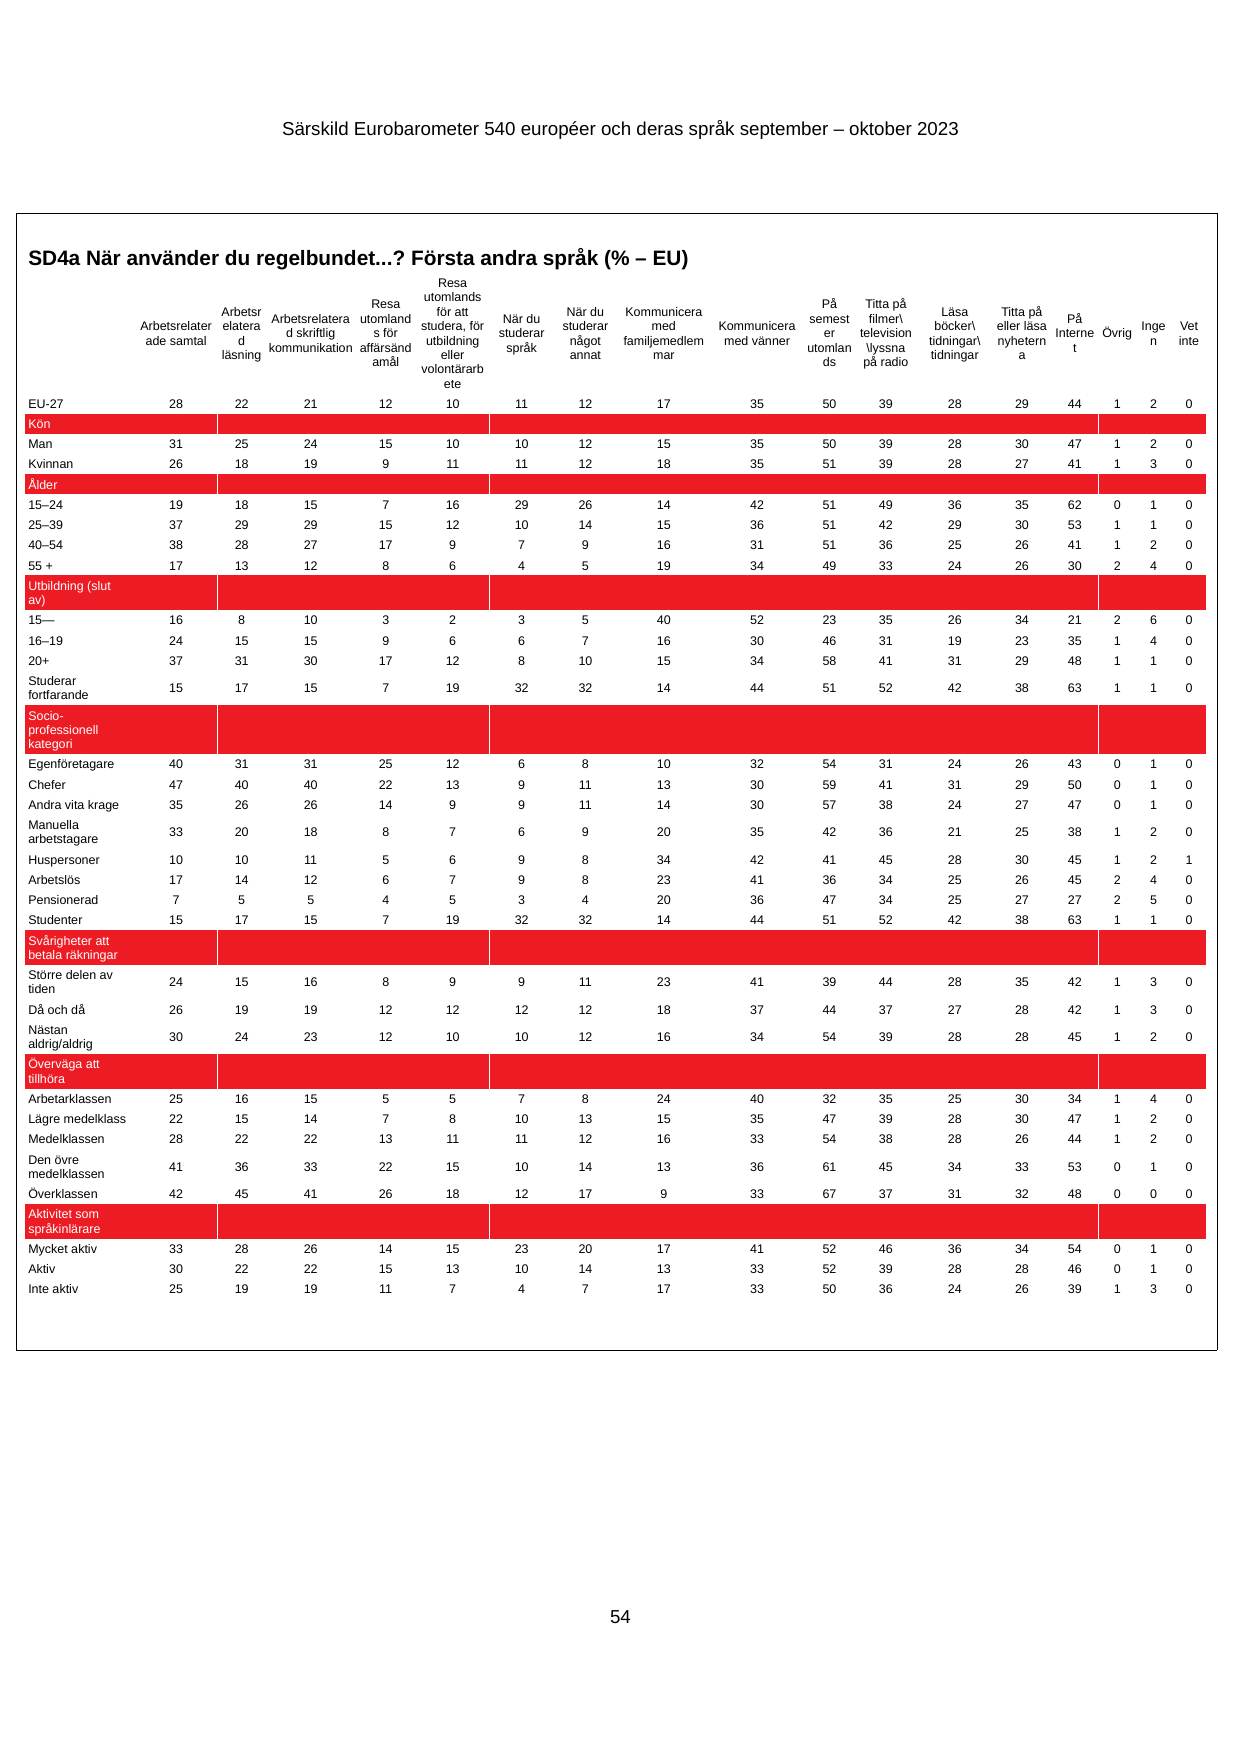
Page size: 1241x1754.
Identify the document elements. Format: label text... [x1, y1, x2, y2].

table_cell [134, 705, 217, 754]
table_cell 15 [265, 671, 356, 705]
table_cell [356, 930, 415, 965]
table_cell 2 [1099, 890, 1135, 910]
table_cell 4 [1135, 630, 1171, 650]
table_cell 25 [916, 1089, 993, 1109]
table_cell 9 [490, 774, 553, 794]
table_cell 14 [553, 515, 617, 535]
table_cell 8 [553, 849, 617, 869]
table_cell [855, 930, 916, 965]
table_cell 14 [218, 870, 265, 890]
table_cell [553, 474, 617, 494]
table_cell 22 [265, 1129, 356, 1149]
table_cell 19 [265, 454, 356, 474]
table_cell 0 [1171, 1020, 1206, 1054]
table_cell 5 [415, 1089, 489, 1109]
table_cell På Internet [1051, 273, 1098, 393]
table_cell På semester utomlands [803, 273, 855, 393]
table_cell [993, 705, 1051, 754]
table_cell 28 [916, 394, 993, 414]
table_cell [1171, 474, 1206, 494]
table_cell 59 [803, 774, 855, 794]
table_cell [916, 930, 993, 965]
table_cell 1 [1099, 1089, 1135, 1109]
table_cell [916, 474, 993, 494]
table_cell Inte aktiv [25, 1279, 134, 1299]
table_cell [218, 414, 265, 434]
table_cell Aktivitet som språkinlärare [25, 1204, 134, 1239]
table_cell [916, 705, 993, 754]
table_cell 38 [993, 671, 1051, 705]
table_cell 13 [218, 555, 265, 575]
table_cell 41 [1051, 454, 1098, 474]
table_cell 2 [1099, 870, 1135, 890]
table_cell 26 [356, 1184, 415, 1204]
table_cell 6 [490, 754, 553, 774]
table_cell [265, 414, 356, 434]
table_cell [490, 930, 553, 965]
table_cell 39 [803, 965, 855, 999]
table_cell 15 [265, 630, 356, 650]
table_cell 6 [490, 630, 553, 650]
table_cell 27 [916, 999, 993, 1019]
table_cell 11 [553, 965, 617, 999]
table_cell 29 [916, 515, 993, 535]
table_header [1135, 243, 1171, 273]
table_cell 14 [553, 1259, 617, 1279]
table_cell 14 [356, 795, 415, 815]
table_cell 10 [490, 1149, 553, 1184]
table_cell 36 [916, 495, 993, 515]
table_cell EU-27 [25, 394, 134, 414]
table_cell 10 [415, 394, 489, 414]
table_cell 42 [134, 1184, 217, 1204]
table_cell 19 [415, 910, 489, 930]
table_cell 57 [803, 795, 855, 815]
table_cell 15 [617, 434, 710, 454]
table_cell Aktiv [25, 1259, 134, 1279]
table_cell 35 [710, 454, 803, 474]
table_cell 28 [916, 1129, 993, 1149]
table_cell [265, 1204, 356, 1239]
table_cell 35 [710, 1109, 803, 1129]
table_cell [1099, 1299, 1135, 1319]
table_cell 10 [490, 1259, 553, 1279]
table_cell 45 [1051, 849, 1098, 869]
table_cell 16 [617, 630, 710, 650]
table_cell 31 [710, 535, 803, 555]
table_cell 15 [356, 1259, 415, 1279]
table_cell 4 [1135, 870, 1171, 890]
table_cell 0 [1135, 1184, 1171, 1204]
table_cell 8 [553, 870, 617, 890]
table_cell 41 [855, 774, 916, 794]
table_cell [916, 1204, 993, 1239]
table_cell 26 [993, 1279, 1051, 1299]
table_cell 42 [916, 671, 993, 705]
table_cell 32 [490, 910, 553, 930]
table_cell 11 [265, 849, 356, 869]
table_cell 54 [803, 754, 855, 774]
table_cell 17 [218, 671, 265, 705]
table_cell 31 [265, 754, 356, 774]
table_cell 1 [1135, 1149, 1171, 1184]
table_cell 26 [916, 610, 993, 630]
table_cell 51 [803, 535, 855, 555]
table_cell 0 [1171, 870, 1206, 890]
table_cell 21 [916, 815, 993, 849]
table_cell 50 [803, 394, 855, 414]
table_cell 3 [1135, 454, 1171, 474]
table_cell 17 [617, 394, 710, 414]
table_cell 1 [1135, 1259, 1171, 1279]
table_cell 10 [490, 1109, 553, 1129]
table_cell 37 [134, 515, 217, 535]
table_cell 6 [1135, 610, 1171, 630]
table_cell 10 [134, 849, 217, 869]
table_cell 9 [490, 849, 553, 869]
table_cell 17 [218, 910, 265, 930]
table_cell 1 [1135, 754, 1171, 774]
table_cell Ingen [1135, 273, 1171, 393]
table_cell 25 [134, 1279, 217, 1299]
table_cell 24 [265, 434, 356, 454]
table_cell 39 [855, 434, 916, 454]
table_cell 47 [803, 1109, 855, 1129]
table_cell [617, 575, 710, 610]
table_cell [553, 705, 617, 754]
table_cell 33 [710, 1259, 803, 1279]
table_cell 22 [134, 1109, 217, 1129]
table_cell [803, 414, 855, 434]
table_cell 6 [490, 815, 553, 849]
table_cell 36 [855, 535, 916, 555]
table_cell 29 [993, 774, 1051, 794]
table_cell 1 [1099, 394, 1135, 414]
table_cell 46 [1051, 1259, 1098, 1279]
table_cell 47 [1051, 434, 1098, 454]
table_cell [803, 474, 855, 494]
table_cell 28 [218, 1239, 265, 1259]
table_cell 26 [993, 555, 1051, 575]
table_cell 7 [134, 890, 217, 910]
table_cell 4 [490, 555, 553, 575]
table_cell 25 [916, 870, 993, 890]
table_cell 52 [855, 671, 916, 705]
table_cell 17 [356, 535, 415, 555]
table_cell 0 [1171, 1109, 1206, 1129]
table_cell [1099, 474, 1135, 494]
table_cell 5 [1135, 890, 1171, 910]
table_cell Pensionerad [25, 890, 134, 910]
table_cell Medelklassen [25, 1129, 134, 1149]
table_cell 29 [993, 650, 1051, 671]
table_cell 1 [1099, 815, 1135, 849]
table_cell 44 [710, 910, 803, 930]
table_cell 30 [993, 1089, 1051, 1109]
table_cell 51 [803, 671, 855, 705]
table_cell 63 [1051, 671, 1098, 705]
table_cell 3 [1135, 965, 1171, 999]
table_cell 1 [1099, 910, 1135, 930]
table_cell 28 [993, 999, 1051, 1019]
table_cell 10 [490, 515, 553, 535]
table_cell 30 [710, 630, 803, 650]
table_cell [415, 575, 489, 610]
table_cell 25–39 [25, 515, 134, 535]
table_cell 47 [134, 774, 217, 794]
table_cell 15–24 [25, 495, 134, 515]
table_cell [617, 705, 710, 754]
table_cell 45 [1051, 870, 1098, 890]
table_cell 12 [553, 1129, 617, 1149]
table_cell 7 [490, 535, 553, 555]
table_cell 1 [1135, 495, 1171, 515]
table_cell [218, 575, 265, 610]
table_cell 15 [218, 630, 265, 650]
table_cell [710, 575, 803, 610]
table_cell 12 [265, 555, 356, 575]
table_cell 26 [993, 754, 1051, 774]
table_cell 49 [855, 495, 916, 515]
table_cell [25, 1299, 1051, 1319]
table_cell 32 [803, 1089, 855, 1109]
table_cell 28 [916, 434, 993, 454]
table_cell 41 [265, 1184, 356, 1204]
table_cell 34 [617, 849, 710, 869]
table_cell 1 [1135, 650, 1171, 671]
table_cell 19 [265, 999, 356, 1019]
table_cell 22 [356, 774, 415, 794]
table_cell 0 [1171, 630, 1206, 650]
table_cell 35 [855, 1089, 916, 1109]
table_cell 0 [1171, 1239, 1206, 1259]
table_cell Övrig [1099, 273, 1135, 393]
table_cell 0 [1099, 1239, 1135, 1259]
table_cell [134, 474, 217, 494]
table_cell 34 [710, 555, 803, 575]
table_cell 33 [710, 1279, 803, 1299]
table_cell 45 [855, 1149, 916, 1184]
table_cell 12 [415, 754, 489, 774]
table_cell 38 [134, 535, 217, 555]
table_cell [993, 1204, 1051, 1239]
table_cell [710, 930, 803, 965]
table_cell 35 [855, 610, 916, 630]
table_cell 31 [916, 1184, 993, 1204]
table_cell 52 [803, 1259, 855, 1279]
table_cell 11 [490, 394, 553, 414]
table_cell 0 [1171, 999, 1206, 1019]
table_cell 6 [415, 630, 489, 650]
table_cell 33 [710, 1129, 803, 1149]
table_cell 36 [916, 1239, 993, 1259]
table_cell 0 [1171, 795, 1206, 815]
table_cell [1051, 1204, 1098, 1239]
table_cell 16–19 [25, 630, 134, 650]
table_cell [993, 930, 1051, 965]
table_cell Huspersoner [25, 849, 134, 869]
table_cell 26 [553, 495, 617, 515]
table_cell 35 [993, 965, 1051, 999]
table_cell 17 [134, 870, 217, 890]
table_cell 51 [803, 454, 855, 474]
table_cell 15 [218, 965, 265, 999]
table_cell Egenföretagare [25, 754, 134, 774]
table_cell 48 [1051, 650, 1098, 671]
table_cell 27 [1051, 890, 1098, 910]
table_cell [1171, 575, 1206, 610]
table_cell 5 [356, 1089, 415, 1109]
table_cell 24 [617, 1089, 710, 1109]
table_cell 22 [218, 1129, 265, 1149]
table_cell 9 [415, 535, 489, 555]
table_cell Ålder [25, 474, 134, 494]
table_cell 0 [1171, 671, 1206, 705]
table_cell 42 [803, 815, 855, 849]
table_cell [1051, 474, 1098, 494]
table_cell 32 [993, 1184, 1051, 1204]
table_cell 2 [1099, 555, 1135, 575]
table_cell 12 [415, 999, 489, 1019]
table_cell 2 [1135, 849, 1171, 869]
table_cell 34 [1051, 1089, 1098, 1109]
table_cell 13 [356, 1129, 415, 1149]
table_cell 0 [1099, 1259, 1135, 1279]
table_cell 12 [490, 999, 553, 1019]
table_cell [803, 575, 855, 610]
table_cell 0 [1171, 535, 1206, 555]
table_cell 34 [710, 1020, 803, 1054]
table_cell [1135, 414, 1171, 434]
table_cell 34 [993, 610, 1051, 630]
table_cell 30 [993, 849, 1051, 869]
table_cell [803, 705, 855, 754]
table_cell 0 [1171, 754, 1206, 774]
table_cell [265, 930, 356, 965]
table_cell 19 [134, 495, 217, 515]
table_cell 32 [553, 671, 617, 705]
table_cell 9 [617, 1184, 710, 1204]
table_cell 41 [855, 650, 916, 671]
table_cell 7 [415, 870, 489, 890]
table_cell 0 [1171, 890, 1206, 910]
table_cell [553, 1204, 617, 1239]
table_cell 7 [356, 910, 415, 930]
table_cell [490, 705, 553, 754]
table_header [1171, 243, 1206, 273]
table_cell [25, 273, 134, 393]
table_cell 44 [1051, 394, 1098, 414]
table_cell [553, 414, 617, 434]
table_cell 50 [1051, 774, 1098, 794]
table_cell 9 [415, 795, 489, 815]
table_cell [1099, 1054, 1135, 1089]
table_cell 63 [1051, 910, 1098, 930]
table_cell 13 [415, 774, 489, 794]
table_cell 0 [1171, 515, 1206, 535]
table_cell 31 [134, 434, 217, 454]
table_cell 37 [710, 999, 803, 1019]
table_cell 3 [490, 610, 553, 630]
table_cell 34 [916, 1149, 993, 1184]
table_cell 13 [553, 1109, 617, 1129]
table_cell [1099, 705, 1135, 754]
table_header [710, 243, 803, 273]
table_cell [1051, 1299, 1098, 1319]
table_cell 20 [218, 815, 265, 849]
table_cell 12 [553, 454, 617, 474]
table_cell 62 [1051, 495, 1098, 515]
table_cell 1 [1135, 774, 1171, 794]
table_cell 31 [916, 650, 993, 671]
table_header [855, 243, 916, 273]
table_cell 33 [710, 1184, 803, 1204]
table_cell 28 [134, 1129, 217, 1149]
table_cell 54 [803, 1020, 855, 1054]
table_cell 16 [617, 535, 710, 555]
table_cell 58 [803, 650, 855, 671]
table_cell 9 [490, 870, 553, 890]
table_cell 35 [710, 394, 803, 414]
table_cell [490, 1204, 553, 1239]
table_cell 4 [356, 890, 415, 910]
table_cell 24 [134, 965, 217, 999]
table_cell [356, 474, 415, 494]
table_cell 23 [265, 1020, 356, 1054]
table_cell [710, 1054, 803, 1089]
table_cell 1 [1099, 1109, 1135, 1129]
table_cell Vet inte [1171, 273, 1206, 393]
table_cell 39 [855, 1109, 916, 1129]
table_cell 47 [1051, 795, 1098, 815]
table_cell 35 [710, 815, 803, 849]
table_cell Arbetsrelaterad läsning [218, 273, 265, 393]
table_cell 35 [710, 434, 803, 454]
table_cell [993, 575, 1051, 610]
table_cell Titta på eller läsa nyheterna [993, 273, 1051, 393]
table_cell 22 [218, 394, 265, 414]
table_cell 30 [134, 1020, 217, 1054]
table_cell 31 [855, 754, 916, 774]
table_cell Kommunicera med vänner [710, 273, 803, 393]
table_cell 17 [553, 1184, 617, 1204]
table_cell 8 [490, 650, 553, 671]
table_cell 12 [553, 1020, 617, 1054]
table_cell 6 [356, 870, 415, 890]
table_cell 12 [356, 999, 415, 1019]
table_cell [1051, 1054, 1098, 1089]
table_cell 14 [617, 495, 710, 515]
table_cell Kommunicera med familjemedlemmar [617, 273, 710, 393]
table_cell 36 [710, 890, 803, 910]
table_cell 14 [617, 795, 710, 815]
table_cell 28 [993, 1020, 1051, 1054]
table_cell 32 [553, 910, 617, 930]
table_cell 15 [218, 1109, 265, 1129]
table_cell Man [25, 434, 134, 454]
table_cell Kvinnan [25, 454, 134, 474]
table_cell 18 [218, 454, 265, 474]
table_cell 3 [1135, 1279, 1171, 1299]
table_cell 47 [1051, 1109, 1098, 1129]
table_cell 31 [855, 630, 916, 650]
table_cell 45 [218, 1184, 265, 1204]
table_cell 7 [356, 1109, 415, 1129]
table_cell 41 [803, 849, 855, 869]
table_cell 26 [265, 1239, 356, 1259]
table_cell 12 [553, 394, 617, 414]
table_cell 51 [803, 910, 855, 930]
table_cell 25 [916, 890, 993, 910]
table_cell 40 [617, 610, 710, 630]
table_cell [916, 1054, 993, 1089]
table_cell 1 [1171, 849, 1206, 869]
table_cell Resa utomlands för att studera, för utbildning eller volontärarbete [415, 273, 489, 393]
table_cell [1171, 1054, 1206, 1089]
table_cell 29 [993, 394, 1051, 414]
table_cell 39 [855, 1259, 916, 1279]
table_cell 27 [993, 795, 1051, 815]
table_cell [265, 705, 356, 754]
table_cell 15 [617, 1109, 710, 1129]
table_cell 8 [553, 1089, 617, 1109]
table_cell [553, 575, 617, 610]
table_cell 40 [134, 754, 217, 774]
table_cell 36 [710, 1149, 803, 1184]
table_cell 7 [553, 1279, 617, 1299]
table_cell 26 [993, 1129, 1051, 1149]
table_cell [1051, 930, 1098, 965]
table_cell 0 [1171, 650, 1206, 671]
table_cell 10 [490, 434, 553, 454]
table_cell 7 [415, 1279, 489, 1299]
table_cell 38 [855, 795, 916, 815]
table_cell 1 [1099, 454, 1135, 474]
table_header [993, 243, 1051, 273]
table_cell 50 [803, 1279, 855, 1299]
table_cell 40 [218, 774, 265, 794]
table_cell 5 [218, 890, 265, 910]
table_cell 26 [134, 454, 217, 474]
table_cell 36 [803, 870, 855, 890]
table_cell 11 [553, 774, 617, 794]
table_cell 33 [134, 1239, 217, 1259]
table_cell 43 [1051, 754, 1098, 774]
table_cell 16 [415, 495, 489, 515]
table_cell 38 [1051, 815, 1098, 849]
table_cell Chefer [25, 774, 134, 794]
table_cell [265, 1054, 356, 1089]
table_cell 33 [855, 555, 916, 575]
table_cell [218, 474, 265, 494]
table_cell 35 [134, 795, 217, 815]
table_cell 20 [617, 815, 710, 849]
table_cell [1135, 705, 1171, 754]
table_cell 34 [855, 890, 916, 910]
table_cell 31 [916, 774, 993, 794]
table_cell 55 + [25, 555, 134, 575]
table_cell 0 [1171, 394, 1206, 414]
table_cell [1135, 575, 1171, 610]
table_cell 46 [855, 1239, 916, 1259]
table_cell 9 [553, 535, 617, 555]
table_cell 15 [617, 515, 710, 535]
table_cell 33 [134, 815, 217, 849]
table_cell Arbetsrelaterad skriftlig kommunikation [265, 273, 356, 393]
table_cell 40 [710, 1089, 803, 1109]
table_cell [553, 1054, 617, 1089]
table_cell 15 [134, 910, 217, 930]
table_cell [855, 474, 916, 494]
table_cell 1 [1099, 434, 1135, 454]
table_header [916, 243, 993, 273]
table_cell 0 [1171, 1129, 1206, 1149]
table_cell 2 [1135, 1020, 1171, 1054]
table_cell 27 [993, 890, 1051, 910]
table_cell 4 [1135, 555, 1171, 575]
table_cell 15 [415, 1149, 489, 1184]
table_cell [1135, 1299, 1171, 1319]
table_cell [617, 1204, 710, 1239]
table_cell 18 [265, 815, 356, 849]
table_cell 28 [916, 1259, 993, 1279]
table_cell 16 [134, 610, 217, 630]
table_cell Då och då [25, 999, 134, 1019]
table_cell 26 [993, 870, 1051, 890]
table_cell 4 [1135, 1089, 1171, 1109]
table_cell [1051, 575, 1098, 610]
table_header [1099, 243, 1135, 273]
table_cell [993, 414, 1051, 434]
table_cell 2 [1135, 815, 1171, 849]
table_cell 29 [490, 495, 553, 515]
table_cell 39 [855, 1020, 916, 1054]
table_cell [855, 705, 916, 754]
table_cell 8 [415, 1109, 489, 1129]
table_cell 53 [1051, 515, 1098, 535]
table_cell [356, 414, 415, 434]
table_cell Mycket aktiv [25, 1239, 134, 1259]
table_cell 35 [993, 495, 1051, 515]
table_cell 0 [1171, 610, 1206, 630]
table_cell 1 [1135, 1239, 1171, 1259]
table_cell 9 [490, 965, 553, 999]
table_cell 2 [1135, 1129, 1171, 1149]
table_cell 2 [1135, 535, 1171, 555]
table_cell 42 [855, 515, 916, 535]
table_cell 13 [617, 774, 710, 794]
table_cell 21 [265, 394, 356, 414]
table_cell 6 [415, 849, 489, 869]
table_cell 50 [803, 434, 855, 454]
table_cell 10 [490, 1020, 553, 1054]
table_cell 44 [1051, 1129, 1098, 1149]
table_cell 12 [356, 394, 415, 414]
table_cell 23 [993, 630, 1051, 650]
table_header SD4a När använder du regelbundet...? Första andra språk (% – EU) [25, 243, 710, 273]
table_cell 30 [993, 515, 1051, 535]
table_cell 3 [1135, 999, 1171, 1019]
table_cell 45 [1051, 1020, 1098, 1054]
table_cell 18 [617, 454, 710, 474]
table_cell 0 [1171, 774, 1206, 794]
table_cell [218, 1204, 265, 1239]
table_cell 1 [1135, 515, 1171, 535]
table_cell 5 [415, 890, 489, 910]
table_cell 20+ [25, 650, 134, 671]
table_cell [490, 1054, 553, 1089]
table_cell Resa utomlands för affärsändamål [356, 273, 415, 393]
table_cell [855, 414, 916, 434]
table_header [1051, 243, 1098, 273]
table_cell [134, 930, 217, 965]
table_cell 41 [1051, 535, 1098, 555]
table_cell 35 [1051, 630, 1098, 650]
table_cell [617, 1054, 710, 1089]
table_cell [490, 575, 553, 610]
table_cell 7 [553, 630, 617, 650]
table_cell 34 [710, 650, 803, 671]
table_cell 24 [916, 1279, 993, 1299]
table_cell 4 [553, 890, 617, 910]
table_cell 52 [710, 610, 803, 630]
table_cell [356, 1204, 415, 1239]
table_cell 30 [1051, 555, 1098, 575]
table_cell 20 [553, 1239, 617, 1259]
table_cell När du studerar språk [490, 273, 553, 393]
table_cell [415, 1204, 489, 1239]
table_cell 2 [1099, 610, 1135, 630]
table_cell Överklassen [25, 1184, 134, 1204]
table_cell Studerar fortfarande [25, 671, 134, 705]
table_cell 23 [490, 1239, 553, 1259]
table_cell 34 [993, 1239, 1051, 1259]
table_cell 7 [415, 815, 489, 849]
table_cell [415, 1054, 489, 1089]
table_cell 28 [916, 965, 993, 999]
table_cell 28 [993, 1259, 1051, 1279]
table_cell 41 [710, 965, 803, 999]
table_cell 41 [710, 1239, 803, 1259]
table_cell Kön [25, 414, 134, 434]
table_cell 19 [916, 630, 993, 650]
table_cell 48 [1051, 1184, 1098, 1204]
table_cell 0 [1171, 555, 1206, 575]
table_cell 17 [617, 1239, 710, 1259]
table_cell 18 [218, 495, 265, 515]
table_cell 24 [916, 555, 993, 575]
table_cell [218, 1054, 265, 1089]
table_cell 16 [218, 1089, 265, 1109]
table_cell [134, 1204, 217, 1239]
table_cell 37 [134, 650, 217, 671]
table_cell [490, 474, 553, 494]
table_cell Arbetarklassen [25, 1089, 134, 1109]
table_cell 10 [553, 650, 617, 671]
table_cell 53 [1051, 1149, 1098, 1184]
table_cell 30 [710, 774, 803, 794]
table_cell När du studerar något annat [553, 273, 617, 393]
table_cell 29 [218, 515, 265, 535]
table_cell 0 [1171, 1089, 1206, 1109]
table_cell [1171, 930, 1206, 965]
table_cell 0 [1171, 965, 1206, 999]
table_header [803, 243, 855, 273]
table_cell [1099, 1204, 1135, 1239]
table_cell 21 [1051, 610, 1098, 630]
table_cell 28 [134, 394, 217, 414]
table_cell [803, 1054, 855, 1089]
table_cell 0 [1171, 1184, 1206, 1204]
table_cell 6 [415, 555, 489, 575]
table_cell [1171, 1299, 1206, 1319]
table_cell [265, 474, 356, 494]
table_cell [415, 474, 489, 494]
table_cell 42 [710, 849, 803, 869]
table_cell 11 [553, 795, 617, 815]
table_cell [617, 474, 710, 494]
table_cell 5 [553, 610, 617, 630]
table_cell 28 [916, 849, 993, 869]
table_cell 23 [617, 965, 710, 999]
table_cell [1135, 474, 1171, 494]
table_cell 67 [803, 1184, 855, 1204]
table_cell Nästan aldrig/aldrig [25, 1020, 134, 1054]
table_cell [710, 414, 803, 434]
table_cell 1 [1135, 910, 1171, 930]
table_cell 26 [993, 535, 1051, 555]
table_cell Svårigheter att betala räkningar [25, 930, 134, 965]
table_cell 40–54 [25, 535, 134, 555]
table_cell 2 [415, 610, 489, 630]
table_cell 26 [218, 795, 265, 815]
table_cell 39 [1051, 1279, 1098, 1299]
table_cell 28 [218, 535, 265, 555]
table_cell 15 [265, 910, 356, 930]
table_cell 33 [993, 1149, 1051, 1184]
table_cell 54 [1051, 1239, 1098, 1259]
table_cell 37 [855, 1184, 916, 1204]
table_cell Utbildning (slut av) [25, 575, 134, 610]
table_cell 22 [218, 1259, 265, 1279]
table_cell 0 [1171, 1259, 1206, 1279]
table_cell 1 [1135, 795, 1171, 815]
table_cell [356, 575, 415, 610]
table_cell [1171, 1204, 1206, 1239]
table_cell 8 [356, 815, 415, 849]
table_cell [1099, 575, 1135, 610]
table_cell 9 [415, 965, 489, 999]
table_cell [356, 1054, 415, 1089]
table_cell 0 [1171, 815, 1206, 849]
table_cell 3 [356, 610, 415, 630]
table_cell [218, 705, 265, 754]
table_cell 10 [415, 434, 489, 454]
table_cell 1 [1099, 630, 1135, 650]
table_cell 15 [415, 1239, 489, 1259]
table_cell 42 [916, 910, 993, 930]
table_cell 0 [1099, 754, 1135, 774]
table_cell [1135, 1204, 1171, 1239]
table_cell 20 [617, 890, 710, 910]
table_cell 8 [356, 555, 415, 575]
table_cell 32 [490, 671, 553, 705]
table_cell 33 [265, 1149, 356, 1184]
table_cell [993, 1054, 1051, 1089]
table_cell 38 [855, 1129, 916, 1149]
table_cell 5 [265, 890, 356, 910]
table_cell 28 [916, 454, 993, 474]
table_cell 0 [1171, 1149, 1206, 1184]
table_cell 1 [1099, 849, 1135, 869]
table_cell 25 [993, 815, 1051, 849]
table_cell Manuella arbetstagare [25, 815, 134, 849]
table_cell 8 [218, 610, 265, 630]
table_cell 14 [617, 910, 710, 930]
table_cell 36 [218, 1149, 265, 1184]
table_cell [1099, 414, 1135, 434]
table_cell 23 [617, 870, 710, 890]
table_cell 10 [218, 849, 265, 869]
table_cell 10 [617, 754, 710, 774]
table_cell 14 [356, 1239, 415, 1259]
table_cell 12 [415, 650, 489, 671]
table_cell [710, 1204, 803, 1239]
table_cell 1 [1099, 999, 1135, 1019]
table_cell 17 [356, 650, 415, 671]
table_cell [553, 930, 617, 965]
table_cell 15 [356, 515, 415, 535]
table_cell 61 [803, 1149, 855, 1184]
table_cell [1051, 705, 1098, 754]
table_cell 42 [710, 495, 803, 515]
table_cell 0 [1171, 454, 1206, 474]
table_cell 1 [1099, 1279, 1135, 1299]
table_cell [1135, 930, 1171, 965]
table_cell [855, 575, 916, 610]
table_cell [1171, 414, 1206, 434]
table_cell 12 [490, 1184, 553, 1204]
table_cell [415, 705, 489, 754]
table_cell 9 [490, 795, 553, 815]
table_cell Arbetslös [25, 870, 134, 890]
table_cell 11 [415, 1129, 489, 1149]
table_cell Läsa böcker\tidningar\tidningar [916, 273, 993, 393]
table_cell 52 [803, 1239, 855, 1259]
table_cell 2 [1135, 434, 1171, 454]
table_cell [710, 474, 803, 494]
table_cell 9 [356, 630, 415, 650]
table_cell 11 [356, 1279, 415, 1299]
table_cell 25 [356, 754, 415, 774]
table_cell 9 [356, 454, 415, 474]
table_cell 36 [710, 515, 803, 535]
table_cell [1171, 705, 1206, 754]
table_cell Större delen av tiden [25, 965, 134, 999]
table_cell 19 [218, 999, 265, 1019]
table_cell 0 [1099, 774, 1135, 794]
table_cell 32 [710, 754, 803, 774]
table_cell 40 [265, 774, 356, 794]
table_cell [855, 1054, 916, 1089]
table_cell 14 [265, 1109, 356, 1129]
table_cell 44 [710, 671, 803, 705]
table_cell [710, 705, 803, 754]
table_cell Lägre medelklass [25, 1109, 134, 1129]
table_cell 13 [617, 1149, 710, 1184]
table_cell 13 [415, 1259, 489, 1279]
table_cell 7 [356, 671, 415, 705]
table_cell 1 [1099, 515, 1135, 535]
table_cell 51 [803, 495, 855, 515]
table_cell 11 [415, 454, 489, 474]
table_cell 8 [553, 754, 617, 774]
table_cell 1 [1099, 650, 1135, 671]
table_cell 5 [356, 849, 415, 869]
table_cell 24 [916, 754, 993, 774]
table_cell 16 [617, 1129, 710, 1149]
table_cell 10 [415, 1020, 489, 1054]
table_cell 31 [218, 754, 265, 774]
table_cell 46 [803, 630, 855, 650]
table_cell [490, 414, 553, 434]
table_cell 26 [134, 999, 217, 1019]
table_cell 14 [553, 1149, 617, 1184]
table_cell [617, 414, 710, 434]
table_cell 3 [490, 890, 553, 910]
table_cell 1 [1099, 1020, 1135, 1054]
table_cell 1 [1099, 535, 1135, 555]
table_cell 0 [1171, 434, 1206, 454]
table_cell 44 [803, 999, 855, 1019]
table_cell 23 [803, 610, 855, 630]
table_cell 30 [993, 434, 1051, 454]
table_cell [356, 705, 415, 754]
table_cell [134, 414, 217, 434]
table_cell 30 [265, 650, 356, 671]
table_cell [415, 414, 489, 434]
table_cell [218, 930, 265, 965]
table_cell 49 [803, 555, 855, 575]
table_cell 24 [916, 795, 993, 815]
table_cell 16 [265, 965, 356, 999]
table_cell Arbetsrelaterade samtal [134, 273, 217, 393]
table_cell 45 [855, 849, 916, 869]
table_cell 26 [265, 795, 356, 815]
table_cell [916, 575, 993, 610]
table_cell 4 [490, 1279, 553, 1299]
table_cell 25 [916, 535, 993, 555]
table_cell 30 [993, 1109, 1051, 1129]
table_cell [803, 1204, 855, 1239]
table_cell 44 [855, 965, 916, 999]
table_cell 27 [265, 535, 356, 555]
table_cell 15— [25, 610, 134, 630]
table_cell 37 [855, 999, 916, 1019]
table_cell 25 [218, 434, 265, 454]
table_cell 19 [617, 555, 710, 575]
table_cell 39 [855, 454, 916, 474]
table_cell 2 [1135, 394, 1171, 414]
table_cell [855, 1204, 916, 1239]
table_cell 36 [855, 815, 916, 849]
table_cell 38 [993, 910, 1051, 930]
table_cell 52 [855, 910, 916, 930]
table_cell 11 [490, 454, 553, 474]
table_cell 19 [265, 1279, 356, 1299]
table_cell 15 [265, 495, 356, 515]
table_cell 16 [617, 1020, 710, 1054]
table_cell [1051, 414, 1098, 434]
table_cell 25 [134, 1089, 217, 1109]
table_cell Den övre medelklassen [25, 1149, 134, 1184]
table_cell 9 [553, 815, 617, 849]
table_cell [134, 575, 217, 610]
table_cell 5 [553, 555, 617, 575]
table_cell 41 [710, 870, 803, 890]
table_cell 19 [415, 671, 489, 705]
table_cell [134, 1054, 217, 1089]
table_cell Titta på filmer\television\lyssna på radio [855, 273, 916, 393]
table_cell 1 [1099, 965, 1135, 999]
table_cell 0 [1171, 1279, 1206, 1299]
table_cell [617, 930, 710, 965]
table_cell 7 [356, 495, 415, 515]
table_cell 24 [218, 1020, 265, 1054]
table_cell 24 [134, 630, 217, 650]
table_cell [993, 474, 1051, 494]
table_cell 31 [218, 650, 265, 671]
table_cell 0 [1171, 495, 1206, 515]
table_cell Överväga att tillhöra [25, 1054, 134, 1089]
table_cell 30 [710, 795, 803, 815]
table_cell 12 [356, 1020, 415, 1054]
table_cell 7 [490, 1089, 553, 1109]
table_cell 12 [265, 870, 356, 890]
table_cell 22 [356, 1149, 415, 1184]
table_cell [265, 575, 356, 610]
table_cell 18 [415, 1184, 489, 1204]
table_cell 12 [415, 515, 489, 535]
table_cell 0 [1099, 1184, 1135, 1204]
table_cell 22 [265, 1259, 356, 1279]
table_cell 8 [356, 965, 415, 999]
table_cell [415, 930, 489, 965]
table_cell 1 [1135, 671, 1171, 705]
table_cell 2 [1135, 1109, 1171, 1129]
table_cell 12 [553, 434, 617, 454]
table_cell 0 [1099, 495, 1135, 515]
table_cell 1 [1099, 671, 1135, 705]
table_cell 29 [265, 515, 356, 535]
table_cell [916, 414, 993, 434]
table_cell 42 [1051, 999, 1098, 1019]
table_cell 17 [134, 555, 217, 575]
table_cell 41 [134, 1149, 217, 1184]
table_cell [1099, 930, 1135, 965]
table_cell 15 [134, 671, 217, 705]
table_cell 10 [265, 610, 356, 630]
table_cell [803, 930, 855, 965]
table_cell 15 [617, 650, 710, 671]
table_cell 17 [617, 1279, 710, 1299]
table_cell 19 [218, 1279, 265, 1299]
table_cell 0 [1099, 795, 1135, 815]
table_cell 51 [803, 515, 855, 535]
table_cell Andra vita krage [25, 795, 134, 815]
table_cell 30 [134, 1259, 217, 1279]
table_cell 1 [1099, 1129, 1135, 1149]
table_cell 28 [916, 1020, 993, 1054]
table_cell 39 [855, 394, 916, 414]
table_cell 47 [803, 890, 855, 910]
table_cell 27 [993, 454, 1051, 474]
table_cell 34 [855, 870, 916, 890]
table_cell 14 [617, 671, 710, 705]
table_cell [1135, 1054, 1171, 1089]
table_cell 11 [490, 1129, 553, 1149]
table_cell Socio-professionell kategori [25, 705, 134, 754]
table_cell 36 [855, 1279, 916, 1299]
table_cell 12 [553, 999, 617, 1019]
table_cell 0 [1171, 910, 1206, 930]
table_cell 15 [265, 1089, 356, 1109]
table_cell 0 [1099, 1149, 1135, 1184]
table_cell Studenter [25, 910, 134, 930]
table_cell 18 [617, 999, 710, 1019]
table_cell 15 [356, 434, 415, 454]
table_cell 42 [1051, 965, 1098, 999]
table_cell 54 [803, 1129, 855, 1149]
table_cell 13 [617, 1259, 710, 1279]
table_cell 28 [916, 1109, 993, 1129]
